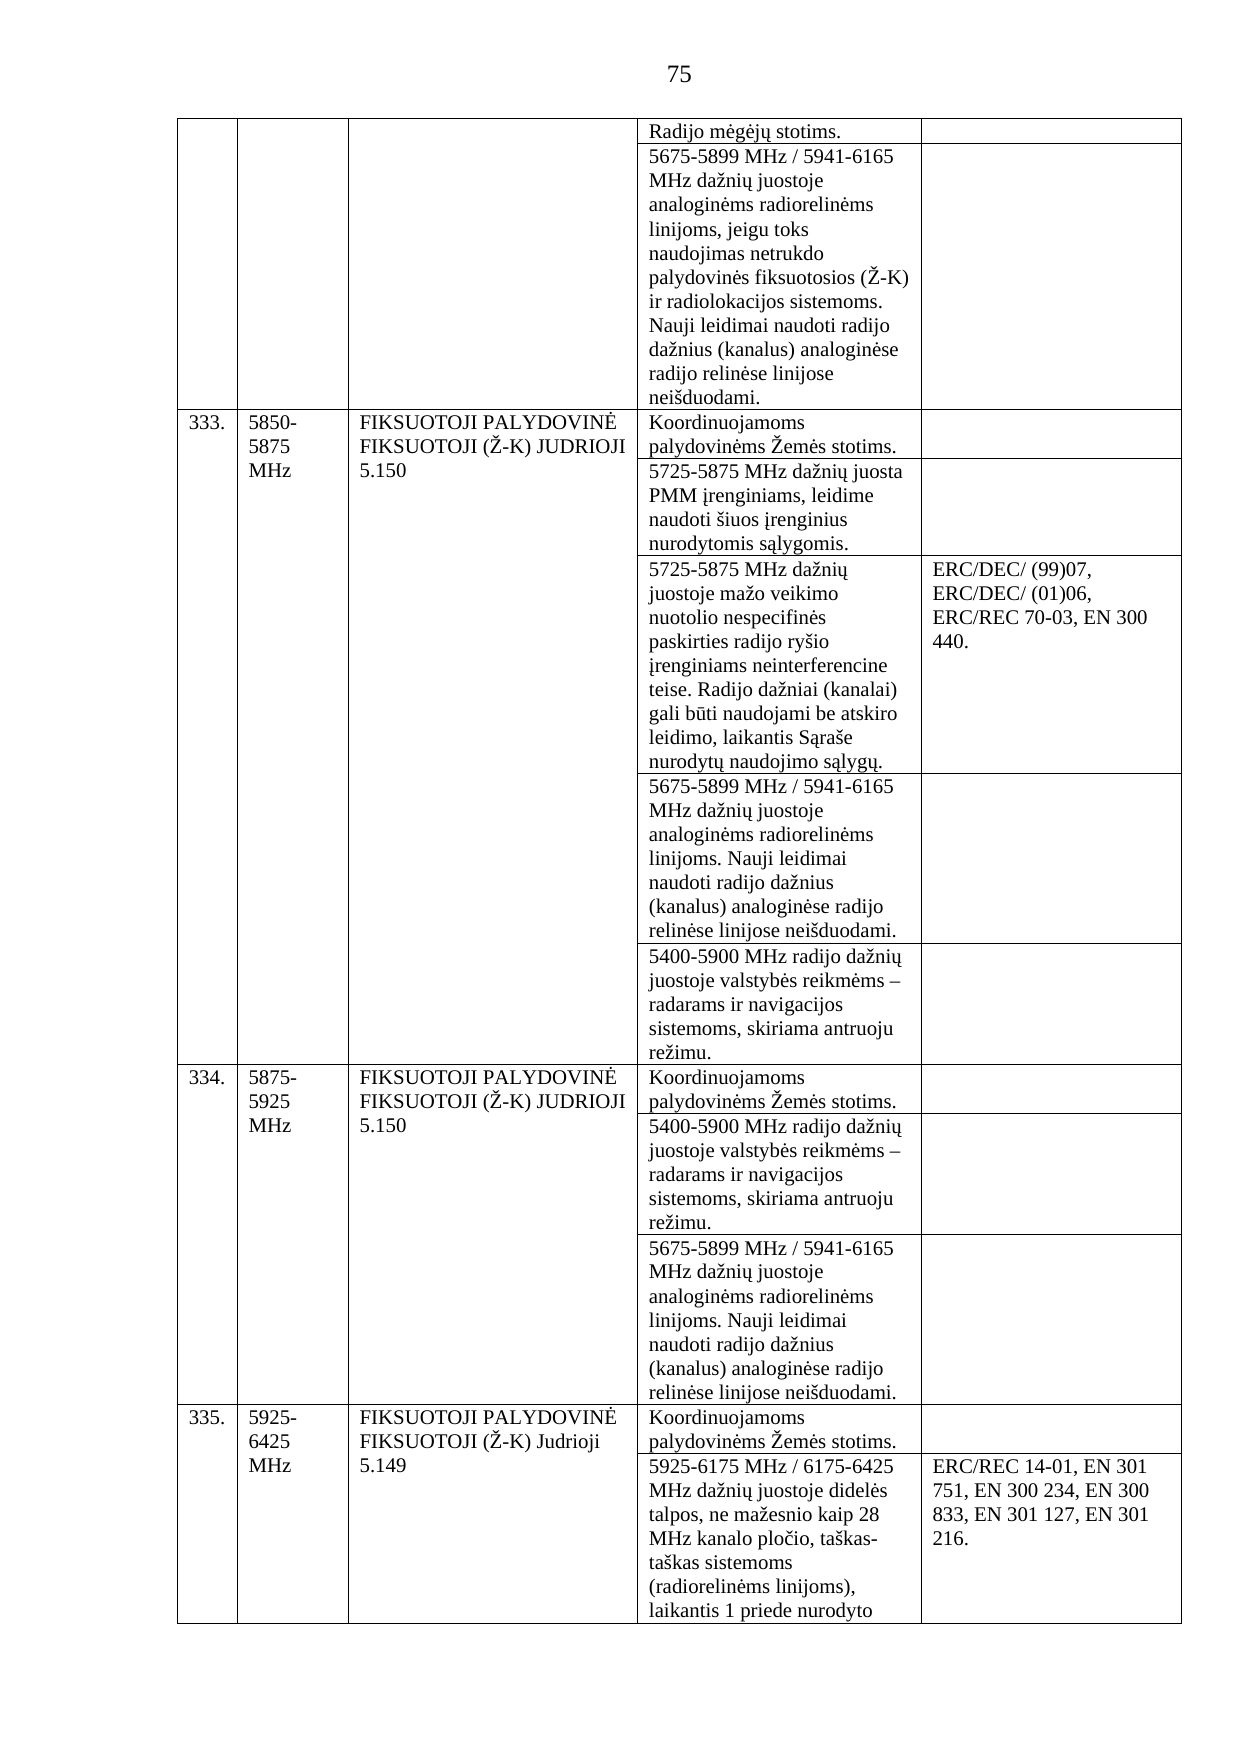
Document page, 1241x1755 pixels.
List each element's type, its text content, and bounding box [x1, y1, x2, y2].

table_cell [922, 1065, 1181, 1113]
table_cell 334. [178, 1065, 237, 1404]
table_cell 5925-6175 MHz / 6175-6425 MHz dažnių juostoje didelės talpos, ne mažesnio kaip 28 MHz kanalo pločio, taškas-taškas sistemoms (radiorelinėms linijoms), laikantis 1 priede nurodyto [638, 1454, 921, 1622]
table_cell Koordinuojamoms palydovinėms Žemės stotims. [638, 1405, 921, 1453]
table_cell [922, 410, 1181, 458]
table_cell 335. [178, 1405, 237, 1622]
table_cell [922, 1114, 1181, 1234]
table_cell FIKSUOTOJI PALYDOVINĖ FIKSUOTOJI (Ž-K) Judrioji 5.149 [349, 1405, 637, 1622]
table_cell 5725-5875 MHz dažnių juosta PMM įrenginiams, leidime naudoti šiuos įrenginius nurodytomis sąlygomis. [638, 459, 921, 555]
table_cell [922, 944, 1181, 1064]
table_cell FIKSUOTOJI PALYDOVINĖ FIKSUOTOJI (Ž-K) JUDRIOJI 5.150 [349, 410, 637, 1064]
table_cell [922, 774, 1181, 942]
table_cell [238, 119, 348, 409]
table_cell 5675-5899 MHz / 5941-6165 MHz dažnių juostoje analoginėms radiorelinėms linijoms. Nauji leidimai naudoti radijo dažnius (kanalus) analoginėse radijo relinėse linijose neišduodami. [638, 774, 921, 942]
table_cell [922, 1405, 1181, 1453]
table_cell Radijo mėgėjų stotims. [638, 119, 921, 143]
table_cell 5400-5900 MHz radijo dažnių juostoje valstybės reikmėms – radarams ir navigacijos sistemoms, skiriama antruoju režimu. [638, 944, 921, 1064]
table_cell 333. [178, 410, 237, 1064]
table_cell 5400-5900 MHz radijo dažnių juostoje valstybės reikmėms – radarams ir navigacijos sistemoms, skiriama antruoju režimu. [638, 1114, 921, 1234]
table_cell [349, 119, 637, 409]
table_cell Koordinuojamoms palydovinėms Žemės stotims. [638, 1065, 921, 1113]
table_cell 5875-5925 MHz [238, 1065, 348, 1404]
table_cell 5675-5899 MHz / 5941-6165 MHz dažnių juostoje analoginėms radiorelinėms linijoms, jeigu toks naudojimas netrukdo palydovinės fiksuotosios (Ž-K) ir radiolokacijos sistemoms. Nauji leidimai naudoti radijo dažnius (kanalus) analoginėse radijo relinėse linijose neišduodami. [638, 144, 921, 409]
table_cell Koordinuojamoms palydovinėms Žemės stotims. [638, 410, 921, 458]
table_cell [178, 119, 237, 409]
table_cell FIKSUOTOJI PALYDOVINĖ FIKSUOTOJI (Ž-K) JUDRIOJI 5.150 [349, 1065, 637, 1404]
table_cell 5850-5875 MHz [238, 410, 348, 1064]
table_cell ERC/REC 14-01, EN 301 751, EN 300 234, EN 300 833, EN 301 127, EN 301 216. [922, 1454, 1181, 1622]
table_cell [922, 119, 1181, 143]
table_cell ERC/DEC/ (99)07, ERC/DEC/ (01)06, ERC/REC 70-03, EN 300 440. [922, 556, 1181, 773]
table_cell 5725-5875 MHz dažnių juostoje mažo veikimo nuotolio nespecifinės paskirties radijo ryšio įrenginiams neinterferencine teise. Radijo dažniai (kanalai) gali būti naudojami be atskiro leidimo, laikantis Sąraše nurodytų naudojimo sąlygų. [638, 556, 921, 773]
table_cell [922, 144, 1181, 409]
table_cell 5925-6425 MHz [238, 1405, 348, 1622]
table_cell 5675-5899 MHz / 5941-6165 MHz dažnių juostoje analoginėms radiorelinėms linijoms. Nauji leidimai naudoti radijo dažnius (kanalus) analoginėse radijo relinėse linijose neišduodami. [638, 1235, 921, 1404]
table_cell [922, 1235, 1181, 1404]
table_cell [922, 459, 1181, 555]
